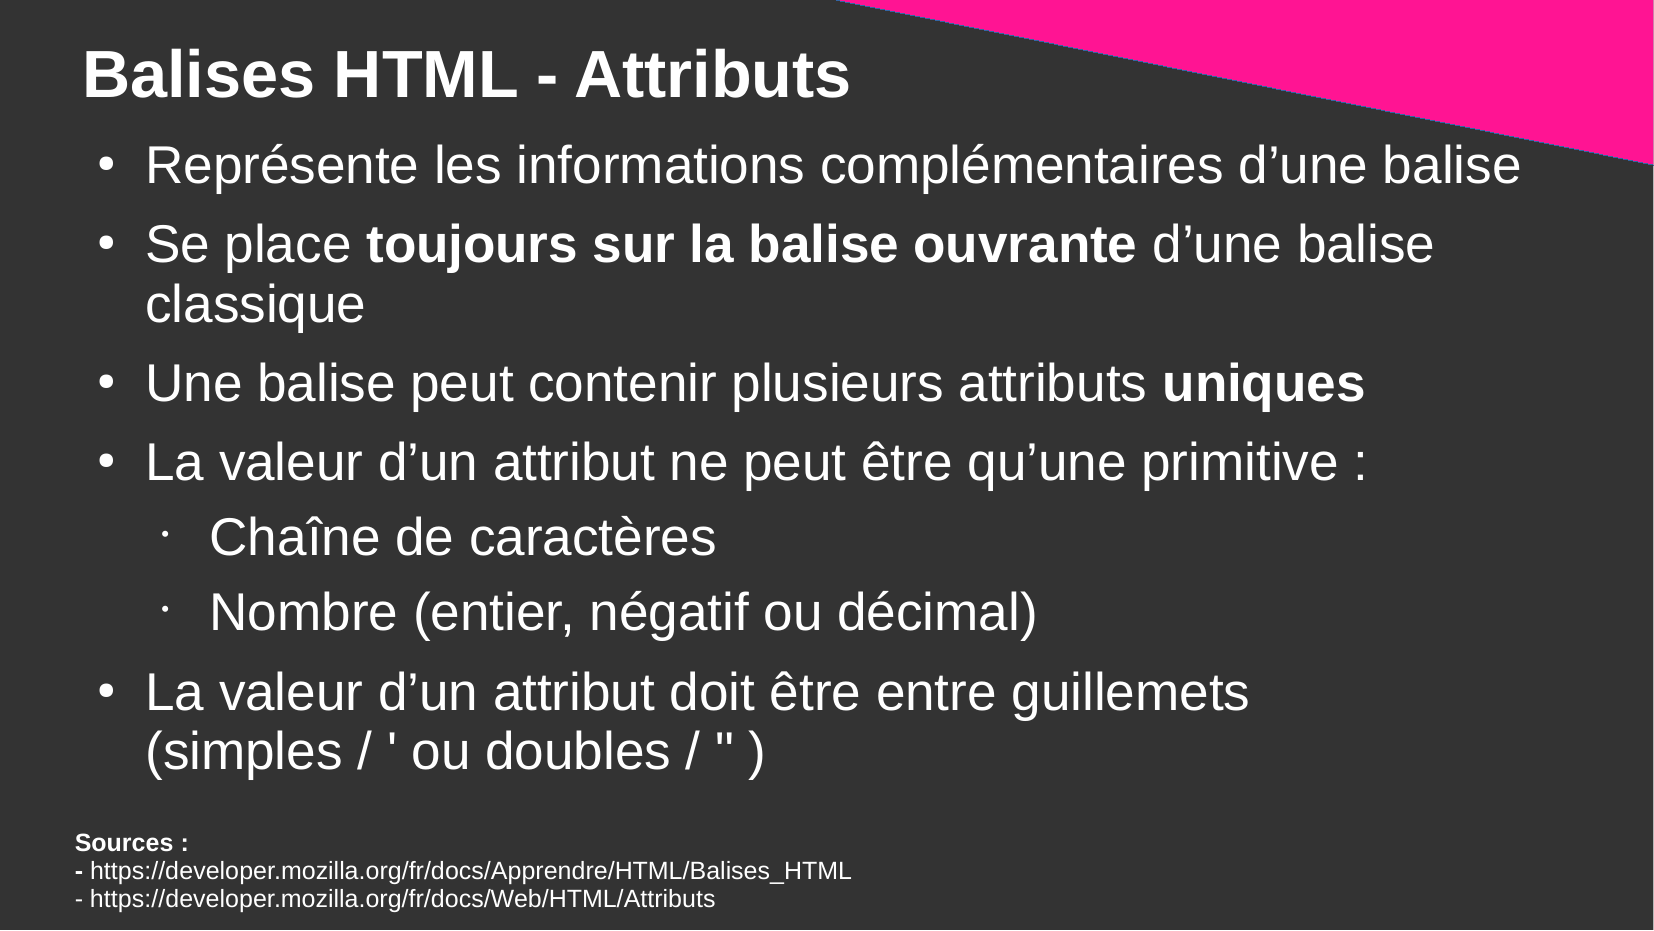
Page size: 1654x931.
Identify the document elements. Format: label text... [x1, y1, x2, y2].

text_box [836, 0, 1654, 166]
list Représente les informations complémentaires d’une balise Se place toujours sur la balise ouvrante d’une balise classique Une balise peut contenir plusieurs attributs uniques La valeur d’un attribut ne peut être qu’une primitive : Chaîne de caractères Nombre (entier, négatif ou décimal) La valeur d’un attribut doit être entre guillemets (simples / ' ou doubles / " ) [80, 135, 1605, 788]
title Balises HTML - Attributs [82, 37, 1571, 114]
text_box Sources : - https://developer.mozilla.org/fr/docs/Apprendre/HTML/Balises_HTML - https://developer.mozilla.org/fr/docs/Web/HTML/Attributs [59, 821, 1546, 920]
